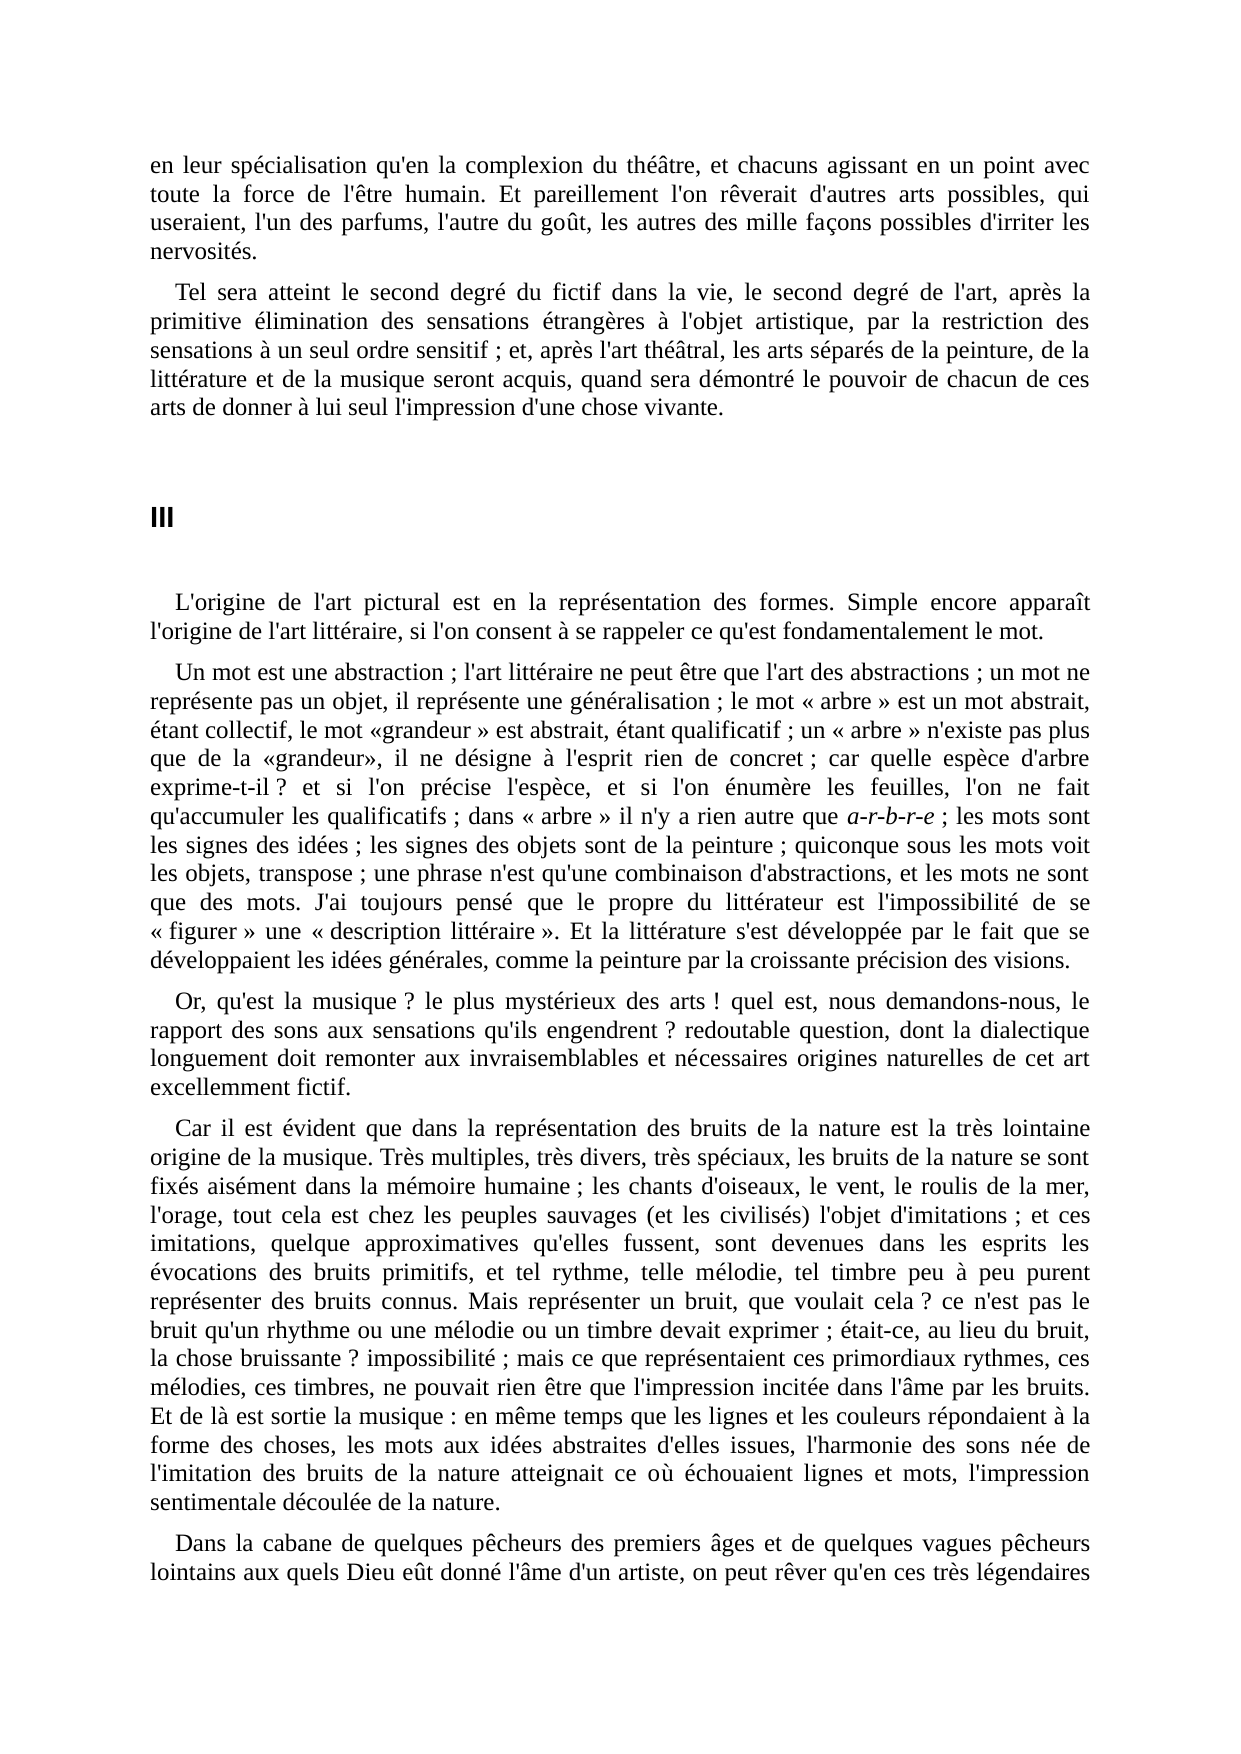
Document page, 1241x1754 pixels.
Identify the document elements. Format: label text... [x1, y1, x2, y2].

text Un mot est une abstraction ; l'art littéraire ne peut être que l'art des abstractions ; un mot ne représente pas un objet, il représente une généralisation ; le mot « arbre » est un mot abstrait, étant collectif, le mot «grandeur » est abstrait, étant qualificatif ; un « arbre » n'existe pas plus que de la «grandeur», il ne désigne à l'esprit rien de concret ; car quelle espèce d'arbre exprime-t-il ? et si l'on précise l'espèce, et si l'on énumère les feuilles, l'on ne fait qu'accumuler les qualificatifs ; dans « arbre » il n'y a rien autre que a-r-b-r-e ; les mots sont les signes des idées ; les signes des objets sont de la peinture ; quiconque sous les mots voit les objets, transpose ; une phrase n'est qu'une combinaison d'abstractions, et les mots ne sont que des mots. J'ai toujours pensé que le propre du littérateur est l'impossibilité de se « figurer » une « description littéraire ». Et la littérature s'est développée par le fait que se développaient les idées générales, comme la peinture par la croissante précision des visions. [150, 657, 1090, 973]
text Dans la cabane de quelques pêcheurs des premiers âges et de quelques vagues pêcheurs lointains aux quels Dieu eût donné l'âme d'un artiste, on peut rêver qu'en ces très légendaires [150, 1528, 1090, 1586]
text L'origine de l'art pictural est en la représentation des formes. Simple encore apparaît l'origine de l'art littéraire, si l'on consent à se rappeler ce qu'est fondamentalement le mot. [150, 587, 1090, 645]
text Tel sera atteint le second degré du fictif dans la vie, le second degré de l'art, après la primitive élimination des sensations étrangères à l'objet artistique, par la restriction des sensations à un seul ordre sensitif ; et, après l'art théâtral, les arts séparés de la peinture, de la littérature et de la musique seront acquis, quand sera démontré le pouvoir de chacun de ces arts de donner à lui seul l'impression d'une chose vivante. [150, 277, 1090, 421]
text Car il est évident que dans la représentation des bruits de la nature est la très lointaine origine de la musique. Très multiples, très divers, très spéciaux, les bruits de la nature se sont fixés aisément dans la mémoire humaine ; les chants d'oiseaux, le vent, le roulis de la mer, l'orage, tout cela est chez les peuples sauvages (et les civilisés) l'objet d'imitations ; et ces imitations, quelque approximatives qu'elles fussent, sont devenues dans les esprits les évocations des bruits primitifs, et tel rythme, telle mélodie, tel timbre peu à peu purent représenter des bruits connus. Mais représenter un bruit, que voulait cela ? ce n'est pas le bruit qu'un rhythme ou une mélodie ou un timbre devait exprimer ; était-ce, au lieu du bruit, la chose bruissante ? impossibilité ; mais ce que représentaient ces primordiaux rythmes, ces mélodies, ces timbres, ne pouvait rien être que l'impression incitée dans l'âme par les bruits. Et de là est sortie la musique : en même temps que les lignes et les couleurs répondaient à la forme des choses, les mots aux idées abstraites d'elles issues, l'harmonie des sons née de l'imitation des bruits de la nature atteignait ce où échouaient lignes et mots, l'impression sentimentale découlée de la nature. [150, 1113, 1090, 1516]
text en leur spécialisation qu'en la complexion du théâtre, et chacuns agissant en un point avec toute la force de l'être humain. Et pareillement l'on rêverait d'autres arts possibles, qui useraient, l'un des parfums, l'autre du goût, les autres des mille façons possibles d'irriter les nervosités. [150, 150, 1090, 265]
text Or, qu'est la musique ? le plus mystérieux des arts ! quel est, nous demandons-nous, le rapport des sons aux sensations qu'ils engendrent ? redoutable question, dont la dialectique longuement doit remonter aux invraisemblables et nécessaires origines naturelles de cet art excellemment fictif. [150, 986, 1090, 1101]
subtitle III [150, 500, 1090, 533]
